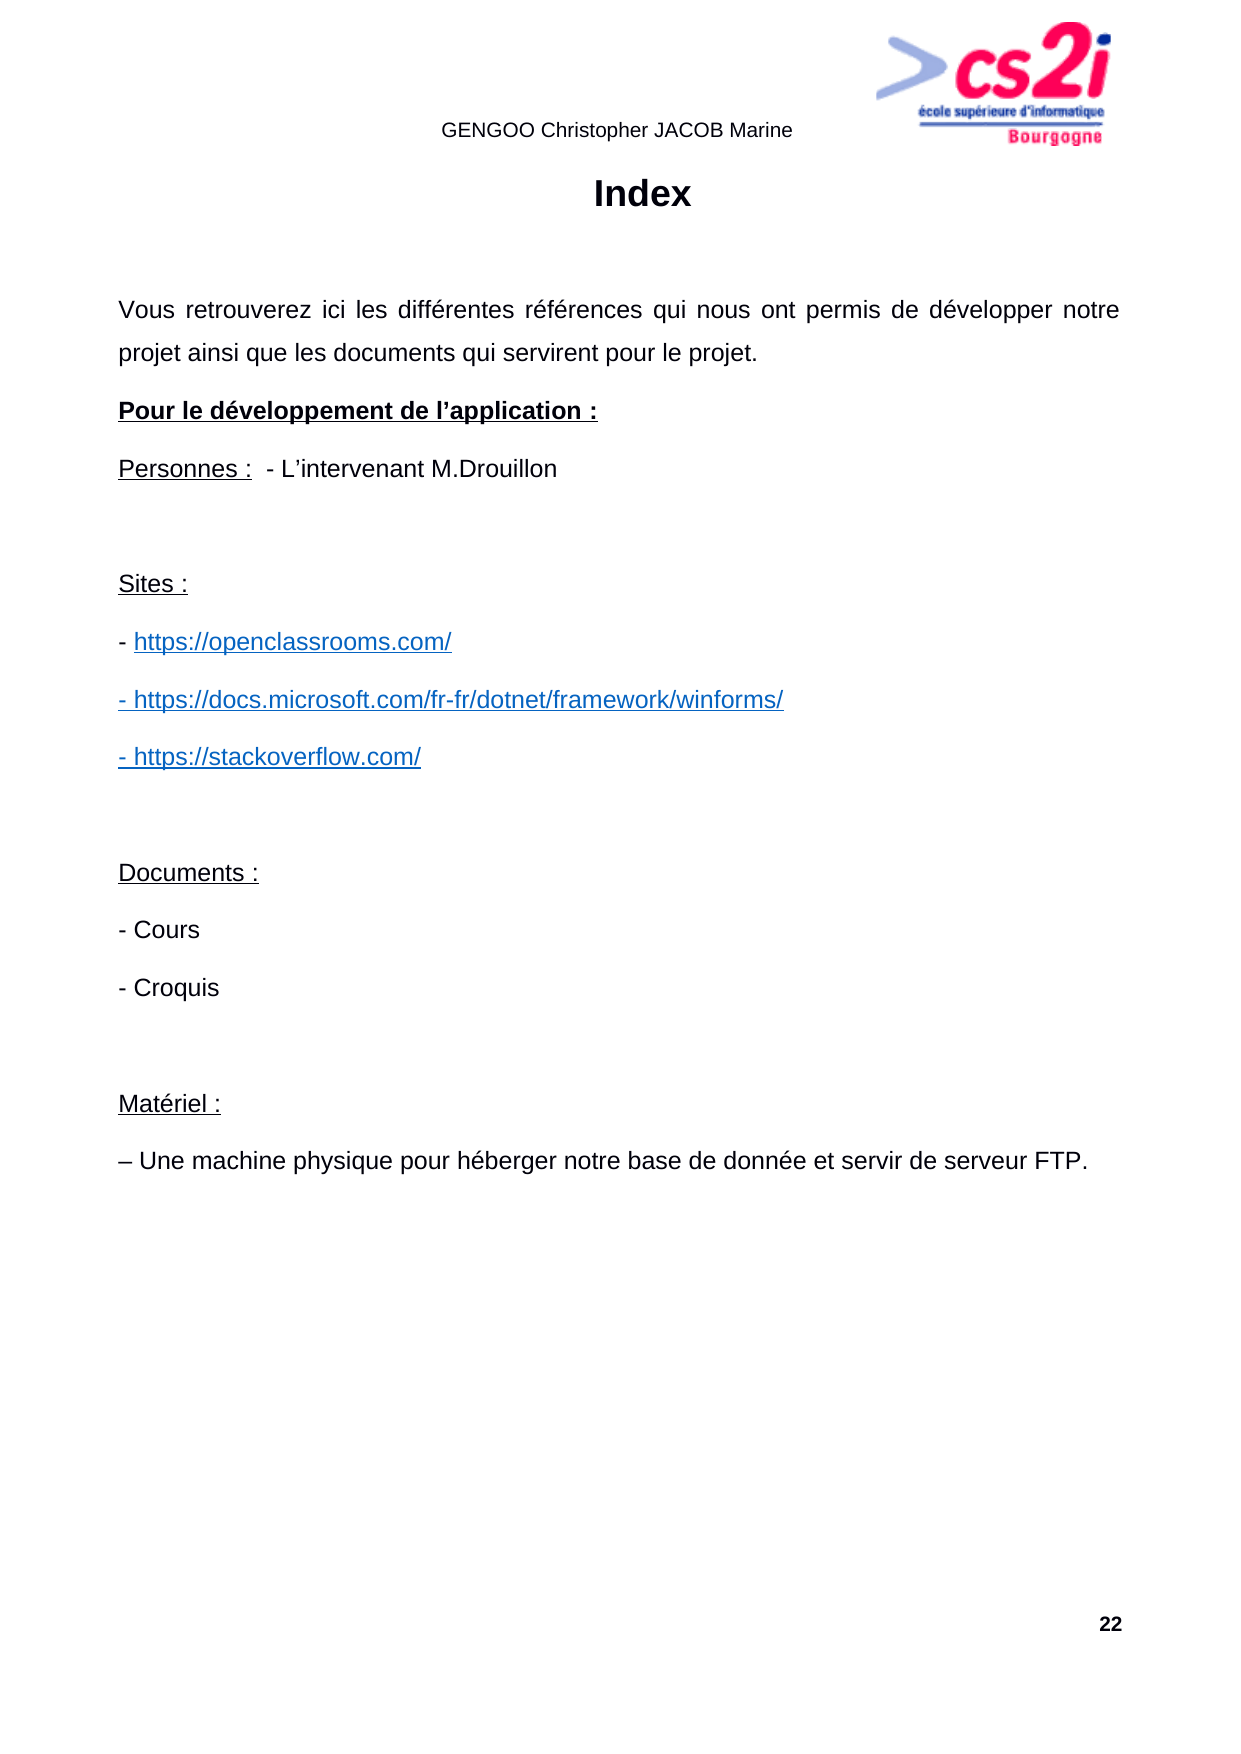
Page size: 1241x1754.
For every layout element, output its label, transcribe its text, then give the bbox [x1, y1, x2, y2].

text Pour le développement de l’application : [118, 396, 1122, 425]
text Documents : [118, 858, 1122, 887]
text - https://stackoverflow.com/ [118, 742, 1122, 771]
text - Cours [118, 916, 1122, 944]
text - https://docs.microsoft.com/fr-fr/dotnet/framework/winforms/ [118, 685, 1122, 713]
text Matériel : [118, 1089, 1122, 1117]
text - https://openclassrooms.com/ [118, 627, 1122, 656]
subtitle Index [163, 172, 1122, 215]
text – Une machine physique pour héberger notre base de donnée et servir de serveur FTP. [118, 1146, 1122, 1175]
text Personnes : - L’intervenant M.Drouillon [118, 454, 1122, 483]
text - Croquis [118, 973, 1122, 1002]
text Sites : [118, 569, 1122, 598]
text Vous retrouverez ici les différentes références qui nous ont permis de développer notre projet ainsi que les documents qui servirent pour le projet. [118, 295, 1122, 367]
picture [876, 22, 1111, 146]
